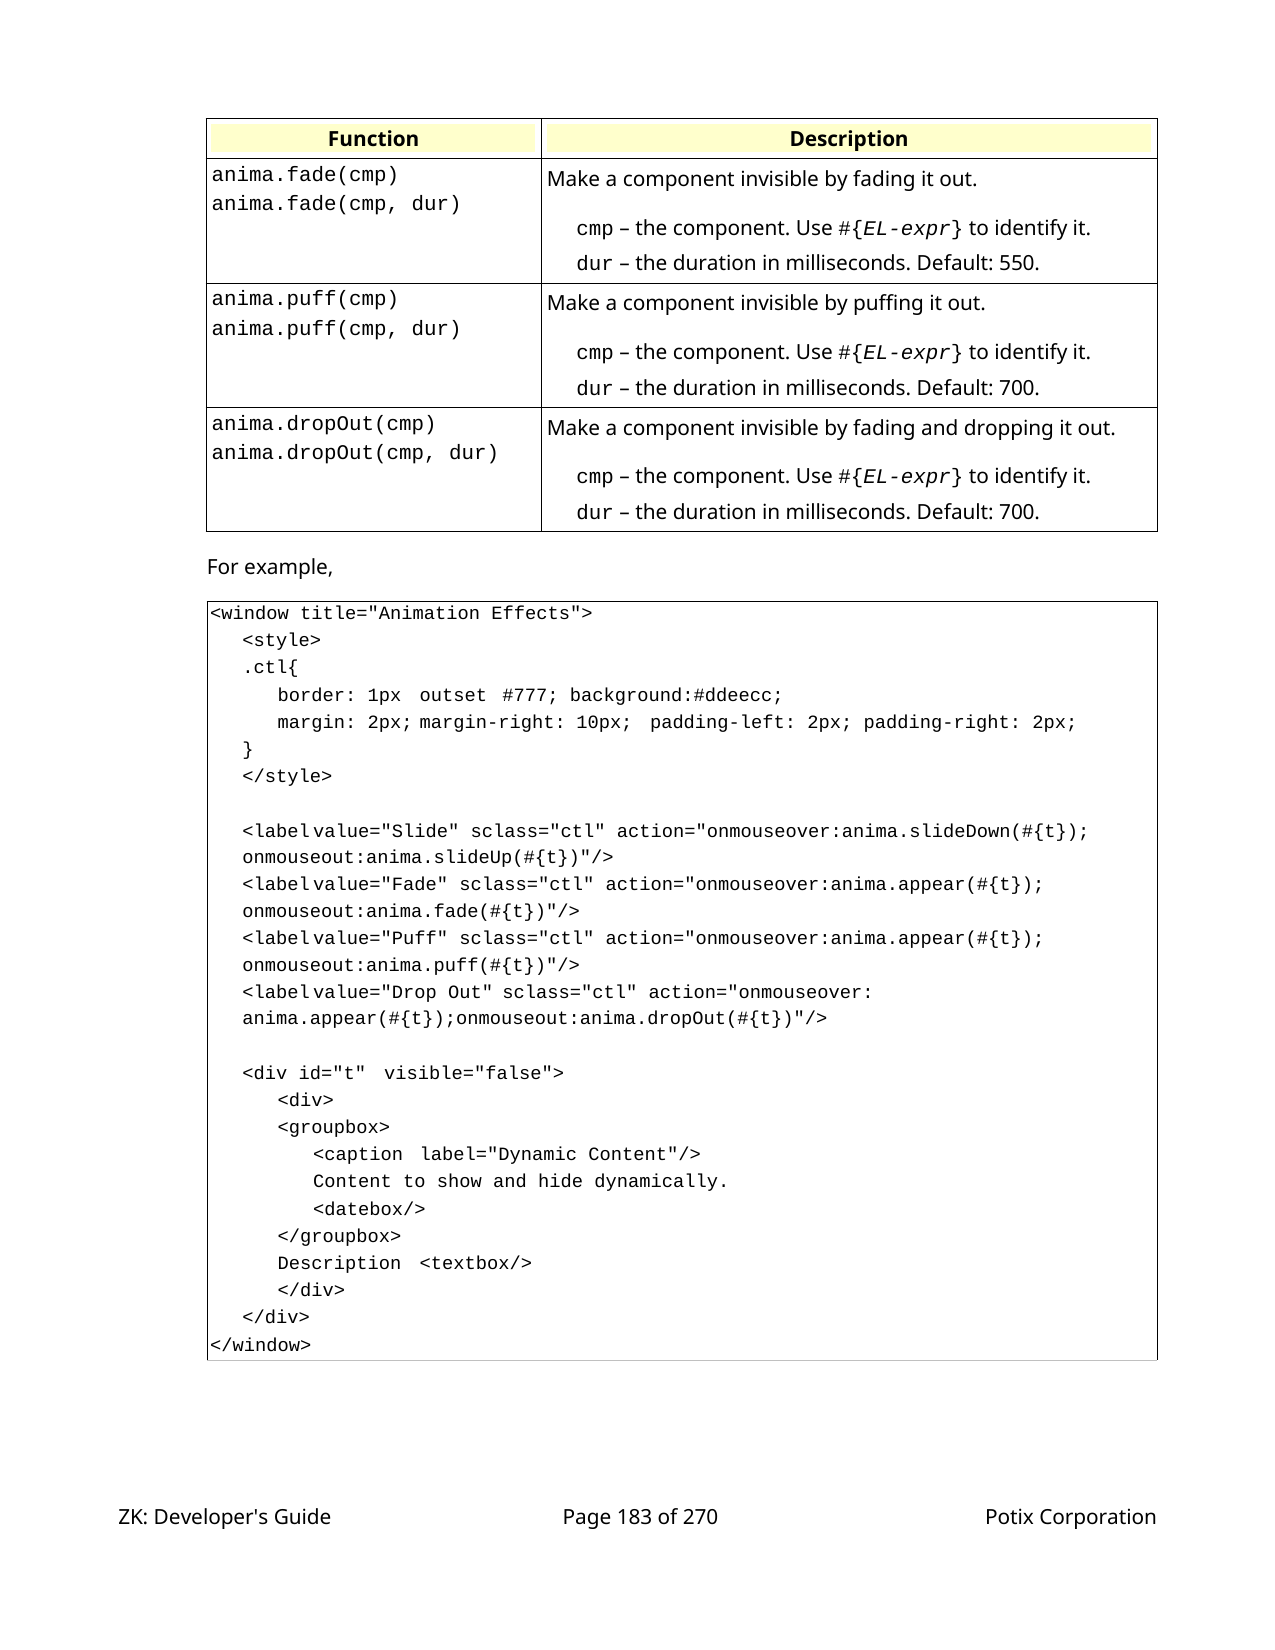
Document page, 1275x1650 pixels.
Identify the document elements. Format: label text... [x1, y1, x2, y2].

text <div id="t" visible="false"> [208, 1061, 1157, 1085]
text <label value="Puff" sclass="ctl" action="onmouseover:anima.appear(#{t}); onmouseout:anima.puff(#{t})"/> [208, 926, 1157, 977]
table_cell Make a component invisible by puffing it out. cmp – the component. Use #{EL-expr} to identify it. dur – the duration in milliseconds. Default: 700. [542, 284, 1157, 407]
text <window title="Animation Effects"> [208, 602, 1157, 625]
text } [208, 737, 1157, 761]
text </div> [208, 1278, 1157, 1302]
text <label value="Drop Out" sclass="ctl" action="onmouseover: anima.appear(#{t});onmouseout:anima.dropOut(#{t})"/> [208, 980, 1157, 1031]
text Content to show and hide dynamically. [208, 1169, 1157, 1194]
table_cell anima.dropOut(cmp) anima.dropOut(cmp, dur) [207, 408, 541, 531]
text </style> [208, 764, 1157, 788]
table_cell Make a component invisible by fading it out. cmp – the component. Use #{EL-expr} to identify it. dur – the duration in milliseconds. Default: 550. [542, 159, 1157, 282]
text </window> [208, 1332, 1157, 1360]
table_cell Make a component invisible by fading and dropping it out. cmp – the component. Use #{EL-expr} to identify it. dur – the duration in milliseconds. Default: 700. [542, 408, 1157, 531]
text </div> [208, 1305, 1157, 1329]
text border: 1px outset #777; background:#ddeecc; [208, 682, 1157, 707]
table_header Function [207, 119, 541, 158]
text <datebox/> [208, 1197, 1157, 1221]
text <label value="Fade" sclass="ctl" action="onmouseover:anima.appear(#{t}); onmouseout:anima.fade(#{t})"/> [208, 872, 1157, 923]
text <groupbox> [208, 1115, 1157, 1139]
text Description <textbox/> [208, 1251, 1157, 1275]
text <div> [208, 1088, 1157, 1112]
table_cell anima.puff(cmp) anima.puff(cmp, dur) [207, 284, 541, 407]
table_header Description [542, 119, 1157, 158]
text margin: 2px; margin-right: 10px; padding-left: 2px; padding-right: 2px; [208, 710, 1157, 734]
text <caption label="Dynamic Content"/> [208, 1142, 1157, 1166]
text .ctl{ [208, 655, 1157, 679]
text For example, [207, 552, 1157, 580]
table_cell anima.fade(cmp) anima.fade(cmp, dur) [207, 159, 541, 282]
text <label value="Slide" sclass="ctl" action="onmouseover:anima.slideDown(#{t}); onmouseout:anima.slideUp(#{t})"/> [208, 818, 1157, 869]
text <style> [208, 628, 1157, 652]
text </groupbox> [208, 1224, 1157, 1248]
